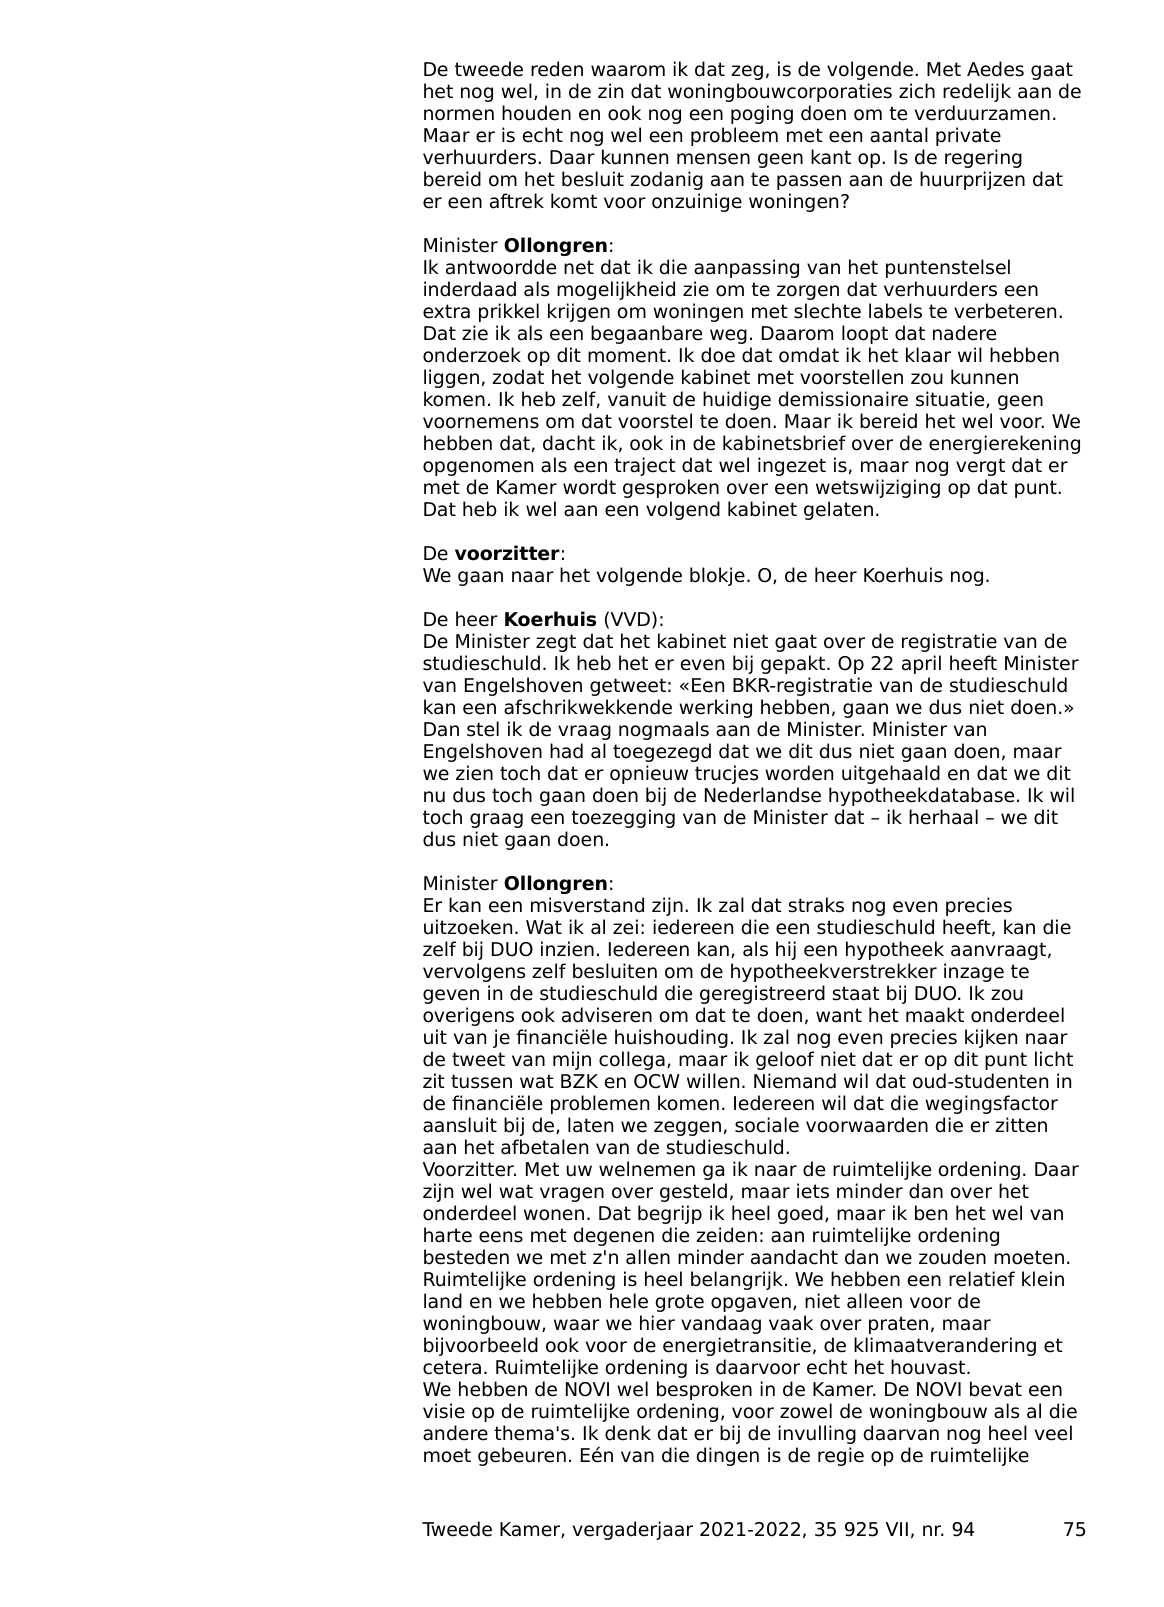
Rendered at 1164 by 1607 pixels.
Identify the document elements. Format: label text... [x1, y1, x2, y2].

text Er kan een misverstand zijn. Ik zal dat straks nog even precies uitzoeken. Wat ik al zei: iedereen die een studieschuld heeft, kan die zelf bij DUO inzien. Iedereen kan, als hij een hypotheek aanvraagt, vervolgens zelf besluiten om de hypotheekverstrekker inzage te geven in de studieschuld die geregistreerd staat bij DUO. Ik zou overigens ook adviseren om dat te doen, want het maakt onderdeel uit van je financiële huishouding. Ik zal nog even precies kijken naar de tweet van mijn collega, maar ik geloof niet dat er op dit punt licht zit tussen wat BZK en OCW willen. Niemand wil dat oud-studenten in de financiële problemen komen. Iedereen wil dat die wegingsfactor aansluit bij de, laten we zeggen, sociale voorwaarden die er zitten aan het afbetalen van de studieschuld. [422, 895, 1087, 1159]
text De Minister zegt dat het kabinet niet gaat over de registratie van de studieschuld. Ik heb het er even bij gepakt. Op 22 april heeft Minister van Engelshoven getweet: «Een BKR-registratie van de studieschuld kan een afschrikwekkende werking hebben, gaan we dus niet doen.» Dan stel ik de vraag nogmaals aan de Minister. Minister van Engelshoven had al toegezegd dat we dit dus niet gaan doen, maar we zien toch dat er opnieuw trucjes worden uitgehaald en dat we dit nu dus toch gaan doen bij de Nederlandse hypotheekdatabase. Ik wil toch graag een toezegging van de Minister dat – ik herhaal – we dit dus niet gaan doen. [422, 631, 1087, 851]
text Ik antwoordde net dat ik die aanpassing van het puntenstelsel inderdaad als mogelijkheid zie om te zorgen dat verhuurders een extra prikkel krijgen om woningen met slechte labels te verbeteren. Dat zie ik als een begaanbare weg. Daarom loopt dat nadere onderzoek op dit moment. Ik doe dat omdat ik het klaar wil hebben liggen, zodat het volgende kabinet met voorstellen zou kunnen komen. Ik heb zelf, vanuit de huidige demissionaire situatie, geen voornemens om dat voorstel te doen. Maar ik bereid het wel voor. We hebben dat, dacht ik, ook in de kabinetsbrief over de energierekening opgenomen als een traject dat wel ingezet is, maar nog vergt dat er met de Kamer wordt gesproken over een wetswijziging op dat punt. Dat heb ik wel aan een volgend kabinet gelaten. [422, 257, 1087, 521]
text We gaan naar het volgende blokje. O, de heer Koerhuis nog. [422, 565, 1087, 587]
text Voorzitter. Met uw welnemen ga ik naar de ruimtelijke ordening. Daar zijn wel wat vragen over gesteld, maar iets minder dan over het onderdeel wonen. Dat begrijp ik heel goed, maar ik ben het wel van harte eens met degenen die zeiden: aan ruimtelijke ordening besteden we met z'n allen minder aandacht dan we zouden moeten. Ruimtelijke ordening is heel belangrijk. We hebben een relatief klein land en we hebben hele grote opgaven, niet alleen voor de woningbouw, waar we hier vandaag vaak over praten, maar bijvoorbeeld ook voor de energietransitie, de klimaatverandering et cetera. Ruimtelijke ordening is daarvoor echt het houvast. [422, 1159, 1087, 1379]
text De heer Koerhuis (VVD): [422, 609, 1087, 631]
text Minister Ollongren: [422, 873, 1087, 895]
text De tweede reden waarom ik dat zeg, is de volgende. Met Aedes gaat het nog wel, in de zin dat woningbouwcorporaties zich redelijk aan de normen houden en ook nog een poging doen om te verduurzamen. Maar er is echt nog wel een probleem met een aantal private verhuurders. Daar kunnen mensen geen kant op. Is de regering bereid om het besluit zodanig aan te passen aan de huurprijzen dat er een aftrek komt voor onzuinige woningen? [422, 59, 1087, 213]
text We hebben de NOVI wel besproken in de Kamer. De NOVI bevat een visie op de ruimtelijke ordening, voor zowel de woningbouw als al die andere thema's. Ik denk dat er bij de invulling daarvan nog heel veel moet gebeuren. Eén van die dingen is de regie op de ruimtelijke [422, 1379, 1087, 1467]
text De voorzitter: [422, 543, 1087, 565]
text Minister Ollongren: [422, 235, 1087, 257]
